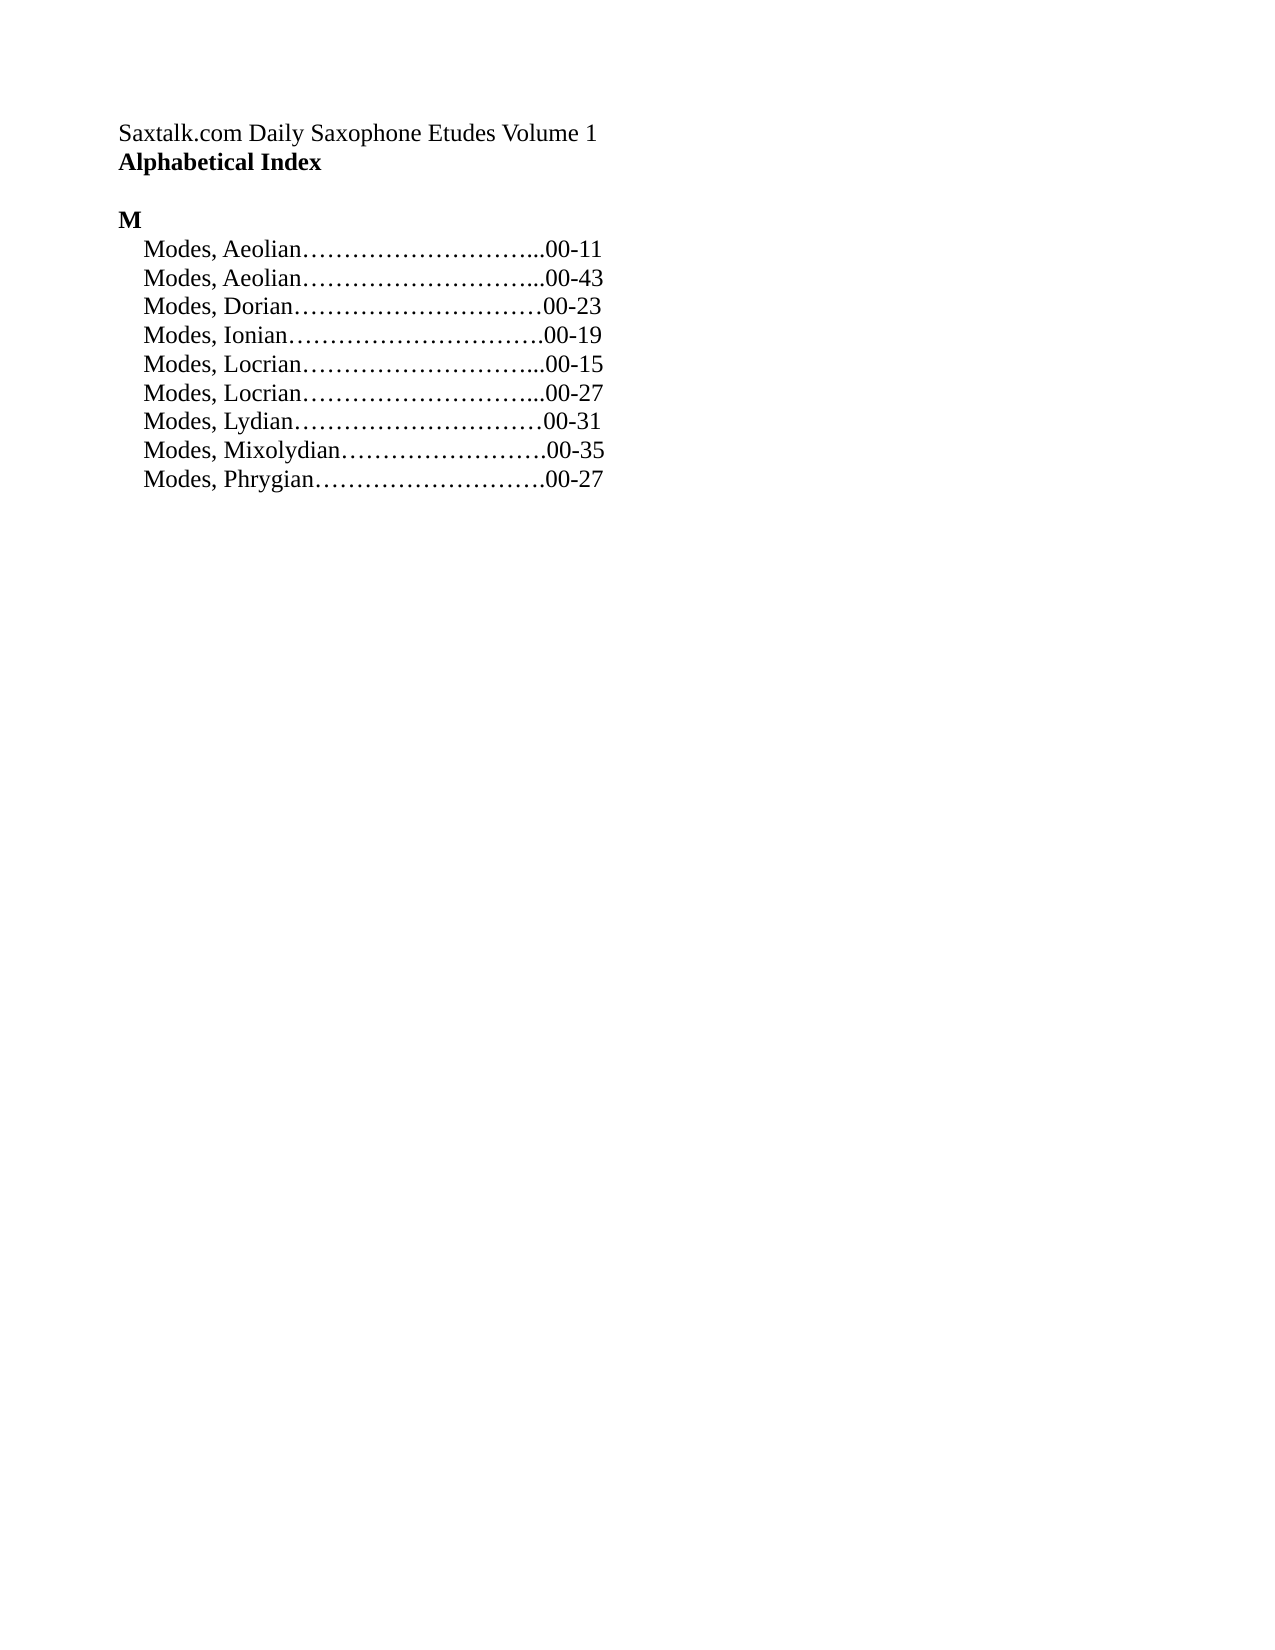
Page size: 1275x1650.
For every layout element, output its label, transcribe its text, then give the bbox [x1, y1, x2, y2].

table_cell [637, 493, 1157, 521]
table_cell [118, 493, 637, 521]
table_header M Modes, Aeolian………………………...00-11 Modes, Aeolian………………………...00-43 Modes, Dorian…………………………00-23 Modes, Ionian………………………….00-19 Modes, Locrian………………………...00-15 Modes, Locrian………………………...00-27 Modes, Lydian…………………………00-31 Modes, Mixolydian…………………….00-35 Modes, Phrygian……………………….00-27 [118, 205, 637, 493]
table_header [637, 205, 1157, 493]
